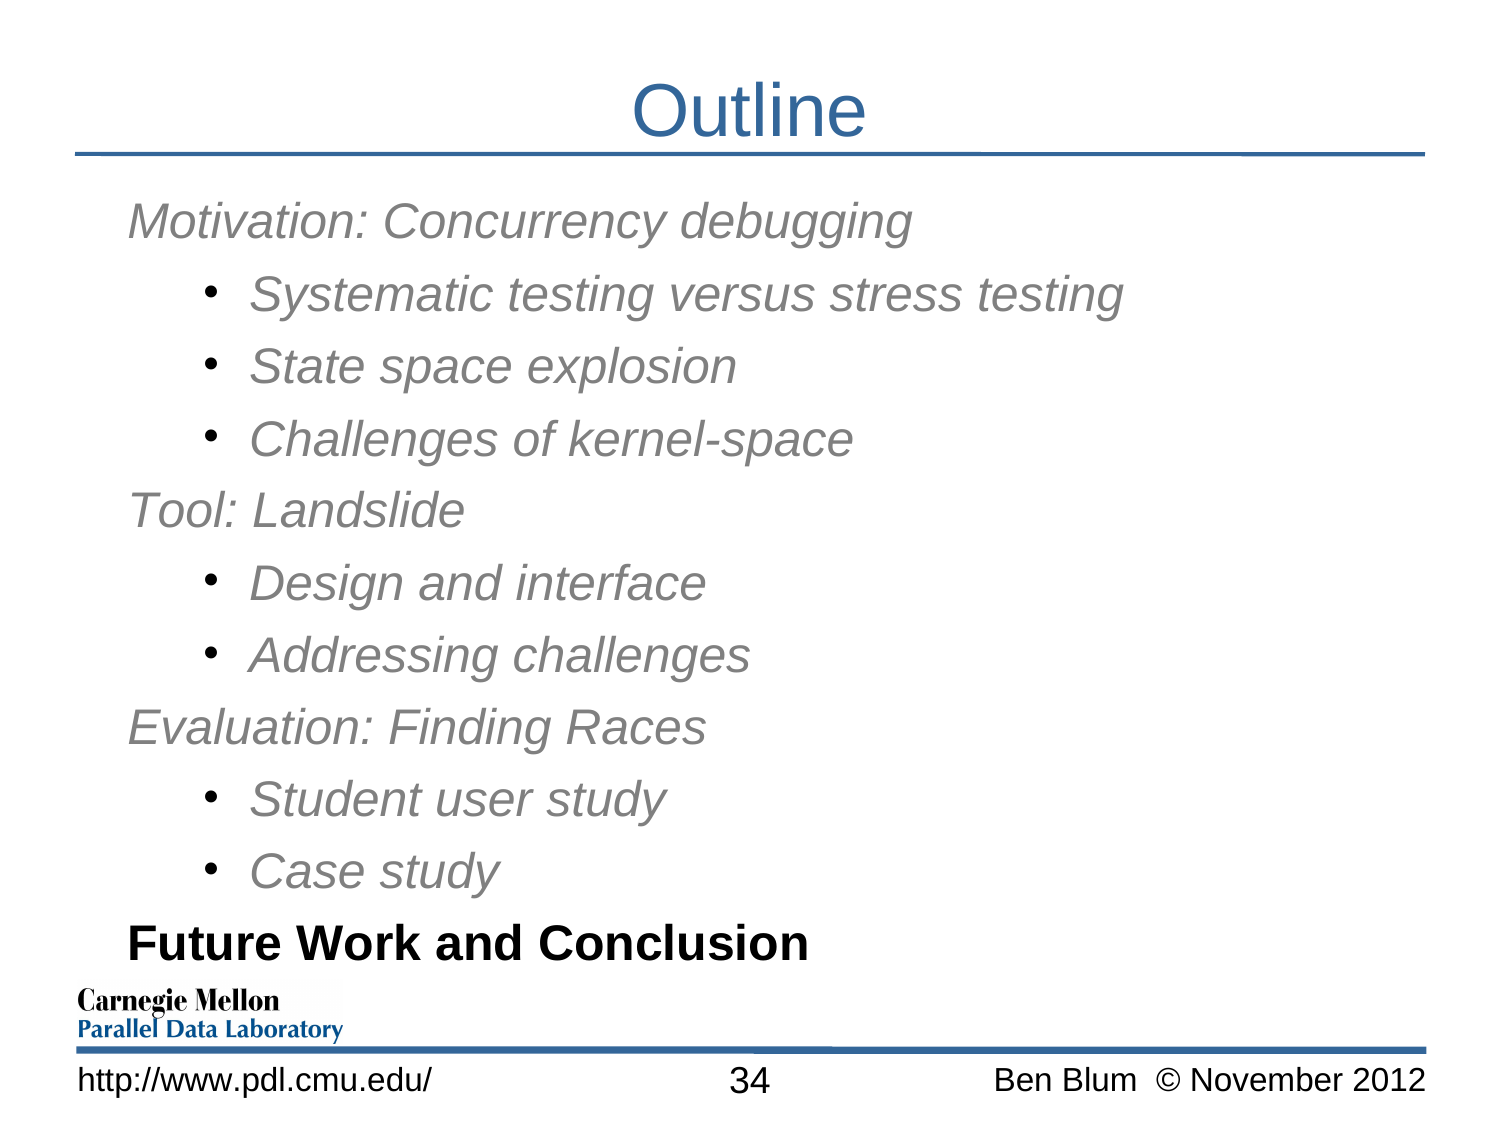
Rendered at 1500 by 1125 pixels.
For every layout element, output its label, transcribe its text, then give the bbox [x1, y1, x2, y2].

list Motivation: Concurrency debugging Systematic testing versus stress testing State space explosion Challenges of kernel-space Tool: Landslide Design and interface Addressing challenges Evaluation: Finding Races Student user study Case study Future Work and Conclusion [112, 181, 1388, 979]
picture [77, 979, 343, 1044]
title Outline [112, 50, 1388, 163]
